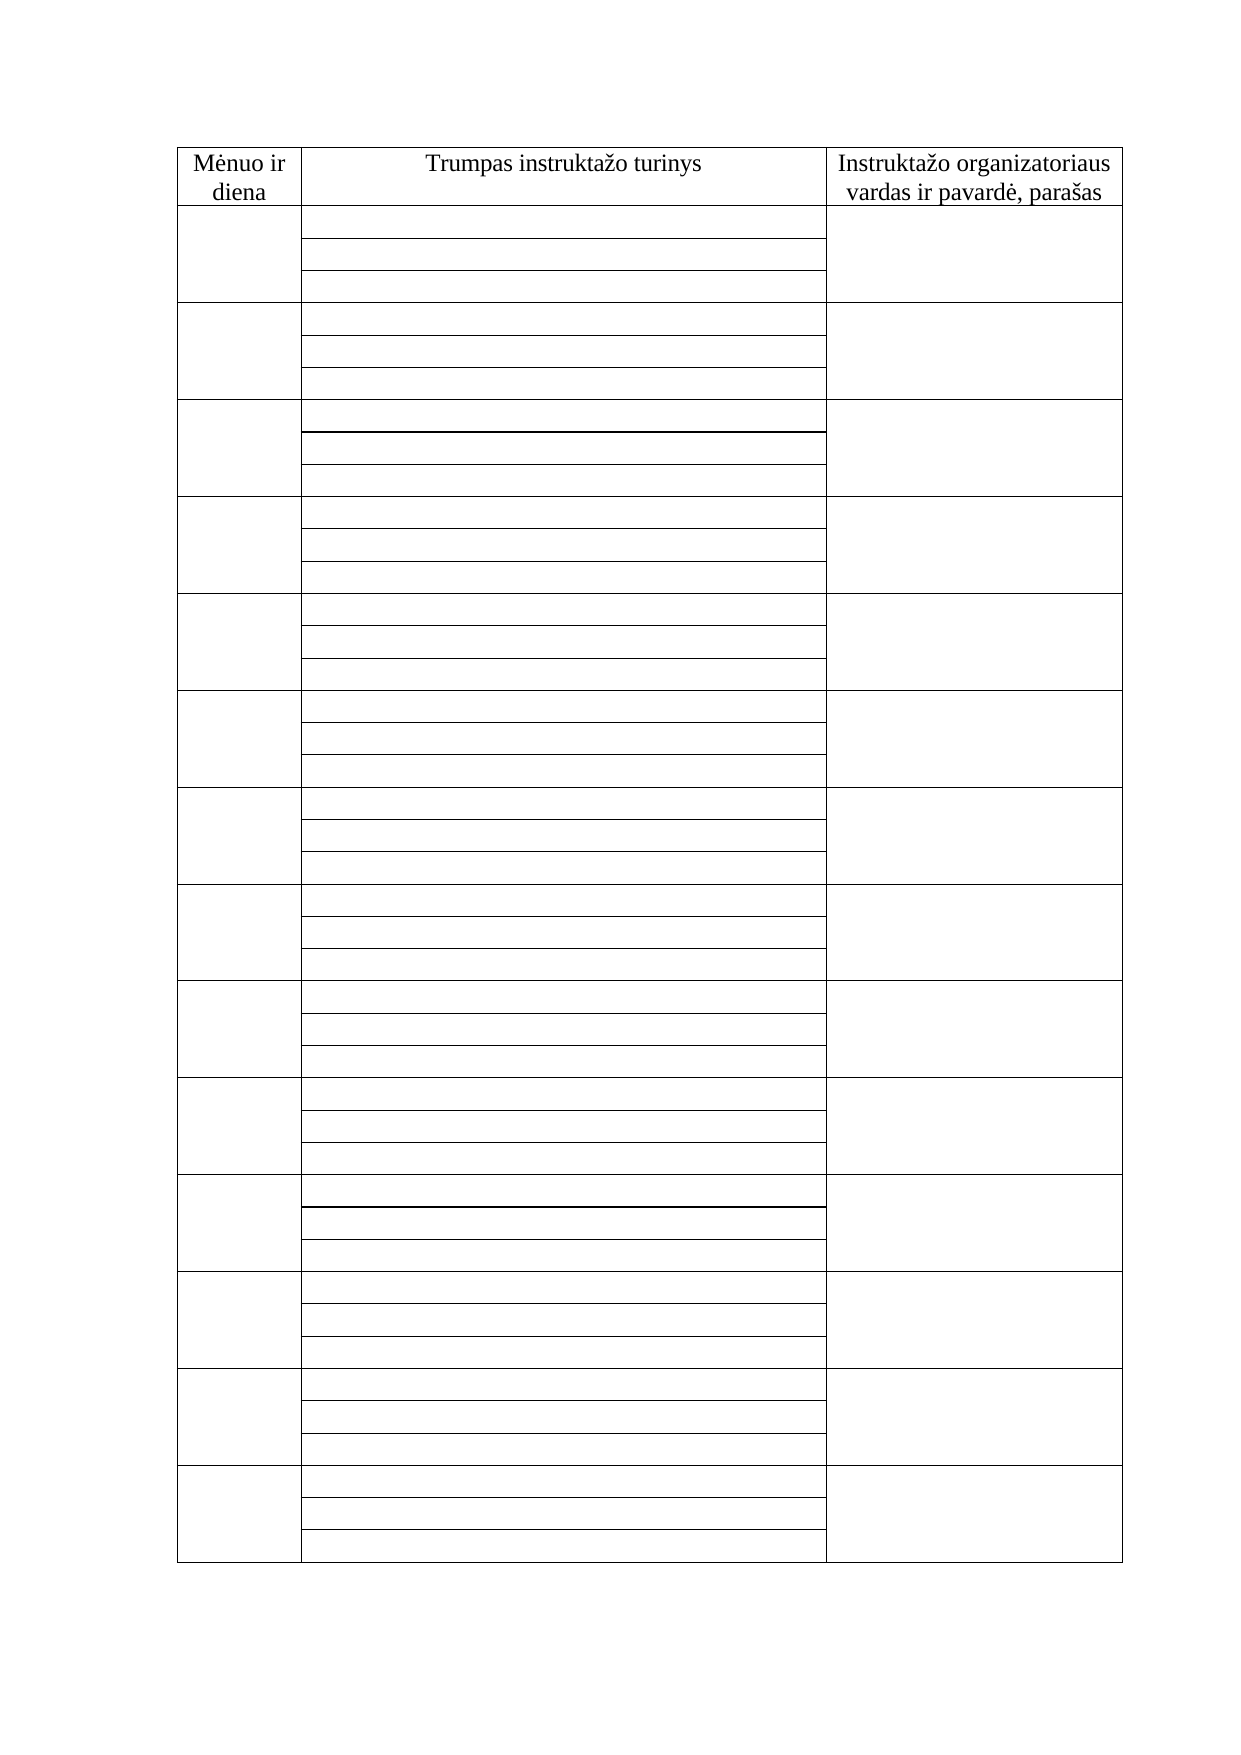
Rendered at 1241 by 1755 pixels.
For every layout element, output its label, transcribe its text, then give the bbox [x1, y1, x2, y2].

table_cell [302, 206, 826, 238]
table_cell [302, 239, 826, 270]
table_cell [302, 691, 826, 722]
table_cell [827, 691, 1122, 787]
table_cell [827, 981, 1122, 1077]
table_cell [827, 400, 1122, 496]
table_cell [302, 271, 826, 302]
table_cell [827, 788, 1122, 883]
table_cell [302, 1434, 826, 1465]
table_cell [178, 981, 301, 1077]
table_cell [178, 885, 301, 980]
table_header Trumpas instruktažo turinys [302, 148, 826, 205]
table_cell [302, 659, 826, 690]
table_cell [302, 336, 826, 367]
table_cell [302, 594, 826, 625]
table_cell [302, 1046, 826, 1077]
table_cell [178, 400, 301, 496]
table_cell [827, 1272, 1122, 1368]
table_cell [827, 1466, 1122, 1562]
table_cell [178, 1466, 301, 1562]
table_cell [302, 1143, 826, 1174]
table_cell [178, 691, 301, 787]
table_cell [302, 1272, 826, 1303]
table_cell [302, 949, 826, 980]
table_cell [302, 917, 826, 948]
table_cell [302, 1240, 826, 1271]
table_cell [178, 1175, 301, 1271]
table_cell [302, 1369, 826, 1400]
table_cell [302, 1014, 826, 1045]
table_cell [827, 303, 1122, 399]
table_cell [302, 1498, 826, 1529]
table_cell [302, 788, 826, 819]
table_cell [302, 626, 826, 657]
table_cell [827, 1078, 1122, 1174]
table_cell [827, 206, 1122, 302]
table_cell [302, 1175, 826, 1206]
table_cell [302, 562, 826, 593]
table_cell [827, 1369, 1122, 1465]
table_cell [302, 303, 826, 334]
table_cell [302, 1208, 826, 1239]
table_cell [302, 1401, 826, 1432]
table_cell [178, 1369, 301, 1465]
table_cell [302, 433, 826, 464]
table_cell [302, 1078, 826, 1109]
table_header Mėnuo ir diena [178, 148, 301, 205]
table_cell [302, 529, 826, 561]
table_cell [178, 303, 301, 399]
table_cell [302, 1111, 826, 1142]
table_cell [302, 368, 826, 399]
table_cell [302, 497, 826, 528]
table_cell [827, 1175, 1122, 1271]
table_cell [827, 885, 1122, 980]
table_cell [302, 981, 826, 1013]
table_cell [302, 820, 826, 851]
table_cell [178, 1272, 301, 1368]
table_cell [302, 1530, 826, 1562]
table_cell [302, 755, 826, 787]
table_cell [178, 497, 301, 593]
table_cell [302, 1304, 826, 1336]
table_cell [178, 594, 301, 690]
table_cell [302, 852, 826, 883]
table_cell [302, 465, 826, 496]
table_cell [178, 206, 301, 302]
table_cell [302, 400, 826, 431]
table_cell [302, 1337, 826, 1368]
table_cell [827, 594, 1122, 690]
table_cell [302, 1466, 826, 1497]
table_cell [302, 723, 826, 754]
table_cell [178, 788, 301, 883]
table_cell [302, 885, 826, 916]
table_cell [178, 1078, 301, 1174]
table_cell [827, 497, 1122, 593]
